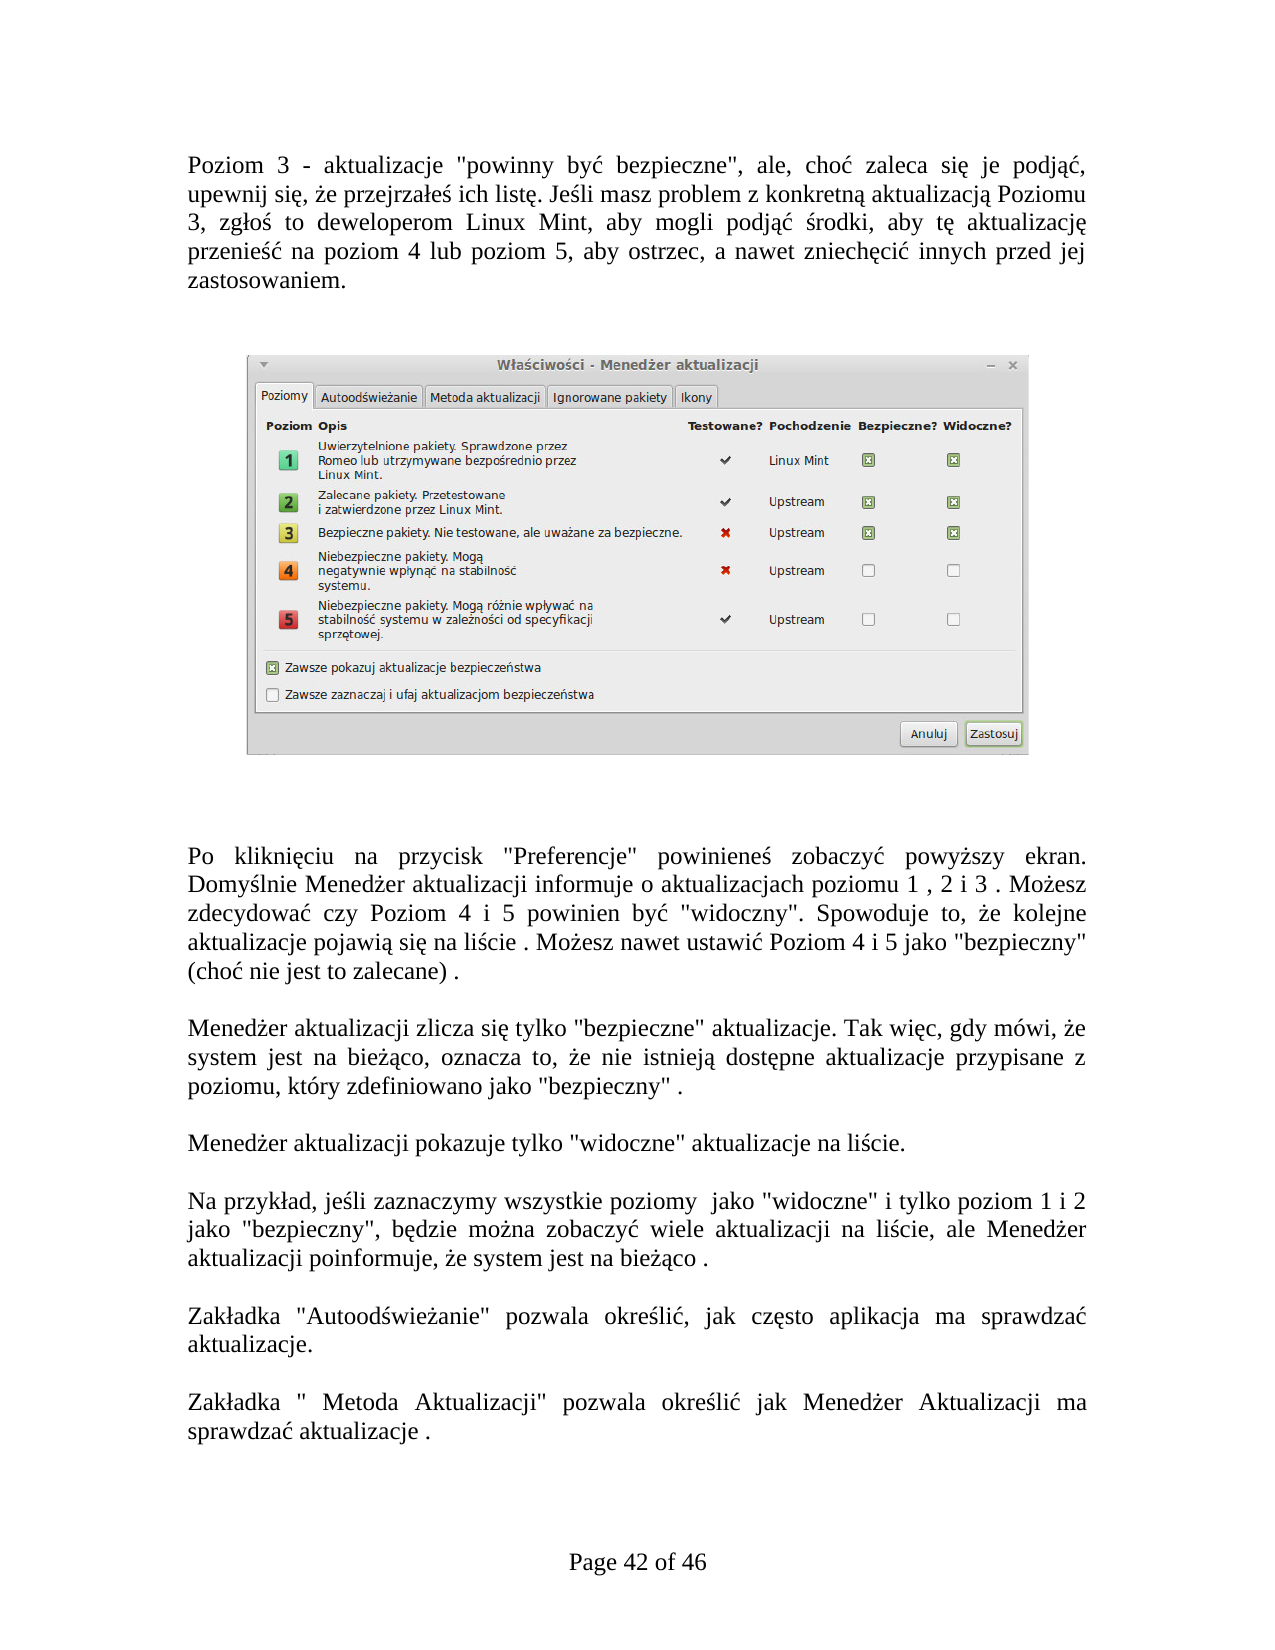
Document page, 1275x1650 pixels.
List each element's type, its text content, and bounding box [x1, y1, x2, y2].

text Po kliknięciu na przycisk "Preferencje" powinieneś zobaczyć powyższy ekran. Domyślnie Menedżer aktualizacji informuje o aktualizacjach poziomu 1 , 2 i 3 . Możesz zdecydować czy Poziom 4 i 5 powinien być "widoczny". Spowoduje to, że kolejne aktualizacje pojawią się na liście . Możesz nawet ustawić Poziom 4 i 5 jako "bezpieczny" (choć nie jest to zalecane) . [187, 841, 1087, 984]
text Poziom 3 - aktualizacje "powinny być bezpieczne", ale, choć zaleca się je podjąć, upewnij się, że przejrzałeś ich listę. Jeśli masz problem z konkretną aktualizacją Poziomu 3, zgłoś to deweloperom Linux Mint, aby mogli podjąć środki, aby tę aktualizację przenieść na poziom 4 lub poziom 5, aby ostrzec, a nawet zniechęcić innych przed jej zastosowaniem. [187, 150, 1087, 294]
text Zakładka " Metoda Aktualizacji" pozwala określić jak Menedżer Aktualizacji ma sprawdzać aktualizacje . [187, 1387, 1087, 1444]
picture [246, 355, 1029, 755]
text Menedżer aktualizacji pokazuje tylko "widoczne" aktualizacje na liście. [187, 1128, 1087, 1157]
text Na przykład, jeśli zaznaczymy wszystkie poziomy jako "widoczne" i tylko poziom 1 i 2 jako "bezpieczny", będzie można zobaczyć wiele aktualizacji na liście, ale Menedżer aktualizacji poinformuje, że system jest na bieżąco . [187, 1186, 1087, 1272]
text Zakładka "Autoodświeżanie" pozwala określić, jak często aplikacja ma sprawdzać aktualizacje. [187, 1301, 1087, 1358]
